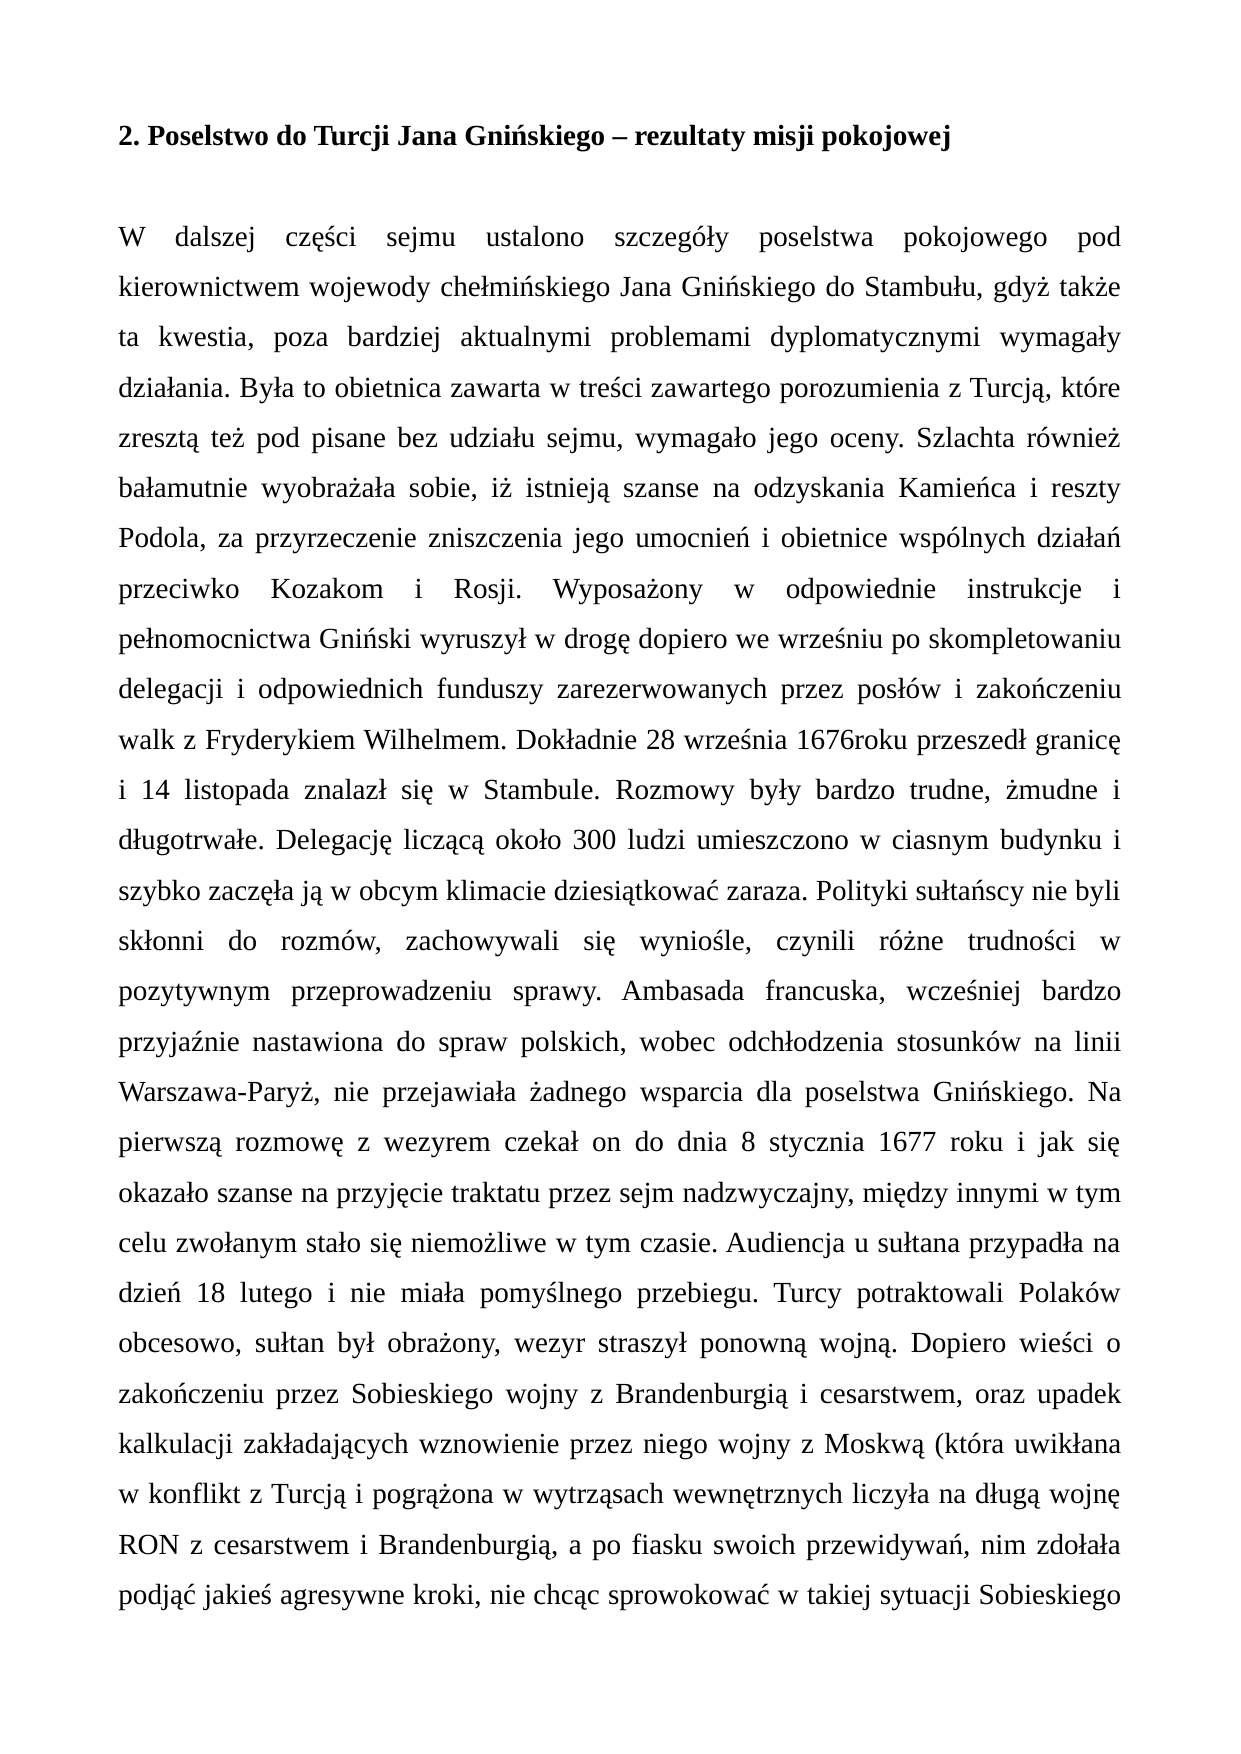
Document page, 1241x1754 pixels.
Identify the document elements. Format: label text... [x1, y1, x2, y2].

text W dalszej części sejmu ustalono szczegóły poselstwa pokojowego pod kierownictwem wojewody chełmińskiego Jana Gnińskiego do Stambułu, gdyż także ta kwestia, poza bardziej aktualnymi problemami dyplomatycznymi wymagały działania. Była to obietnica zawarta w treści zawartego porozumienia z Turcją, które zresztą też pod pisane bez udziału sejmu, wymagało jego oceny. Szlachta również bałamutnie wyobrażała sobie, iż istnieją szanse na odzyskania Kamieńca i reszty Podola, za przyrzeczenie zniszczenia jego umocnień i obietnice wspólnych działań przeciwko Kozakom i Rosji. Wyposażony w odpowiednie instrukcje i pełnomocnictwa Gniński wyruszył w drogę dopiero we wrześniu po skompletowaniu delegacji i odpowiednich funduszy zarezerwowanych przez posłów i zakończeniu walk z Fryderykiem Wilhelmem. Dokładnie 28 września 1676roku przeszedł granicę i 14 listopada znalazł się w Stambule. Rozmowy były bardzo trudne, żmudne i długotrwałe. Delegację liczącą około 300 ludzi umieszczono w ciasnym budynku i szybko zaczęła ją w obcym klimacie dziesiątkować zaraza. Polityki sułtańscy nie byli skłonni do rozmów, zachowywali się wyniośle, czynili różne trudności w pozytywnym przeprowadzeniu sprawy. Ambasada francuska, wcześniej bardzo przyjaźnie nastawiona do spraw polskich, wobec odchłodzenia stosunków na linii Warszawa-Paryż, nie przejawiała żadnego wsparcia dla poselstwa Gnińskiego. Na pierwszą rozmowę z wezyrem czekał on do dnia 8 stycznia 1677 roku i jak się okazało szanse na przyjęcie traktatu przez sejm nadzwyczajny, między innymi w tym celu zwołanym stało się niemożliwe w tym czasie. Audiencja u sułtana przypadła na dzień 18 lutego i nie miała pomyślnego przebiegu. Turcy potraktowali Polaków obcesowo, sułtan był obrażony, wezyr straszył ponowną wojną. Dopiero wieści o zakończeniu przez Sobieskiego wojny z Brandenburgią i cesarstwem, oraz upadek kalkulacji zakładających wznowienie przez niego wojny z Moskwą (która uwikłana w konflikt z Turcją i pogrążona w wytrząsach wewnętrznych liczyła na długą wojnę RON z cesarstwem i Brandenburgią, a po fiasku swoich przewidywań, nim zdołała podjąć jakieś agresywne kroki, nie chcąc sprowokować w takiej sytuacji Sobieskiego [118, 219, 1122, 1611]
text 2. Poselstwo do Turcji Jana Gnińskiego – rezultaty misji pokojowej [118, 118, 1122, 152]
